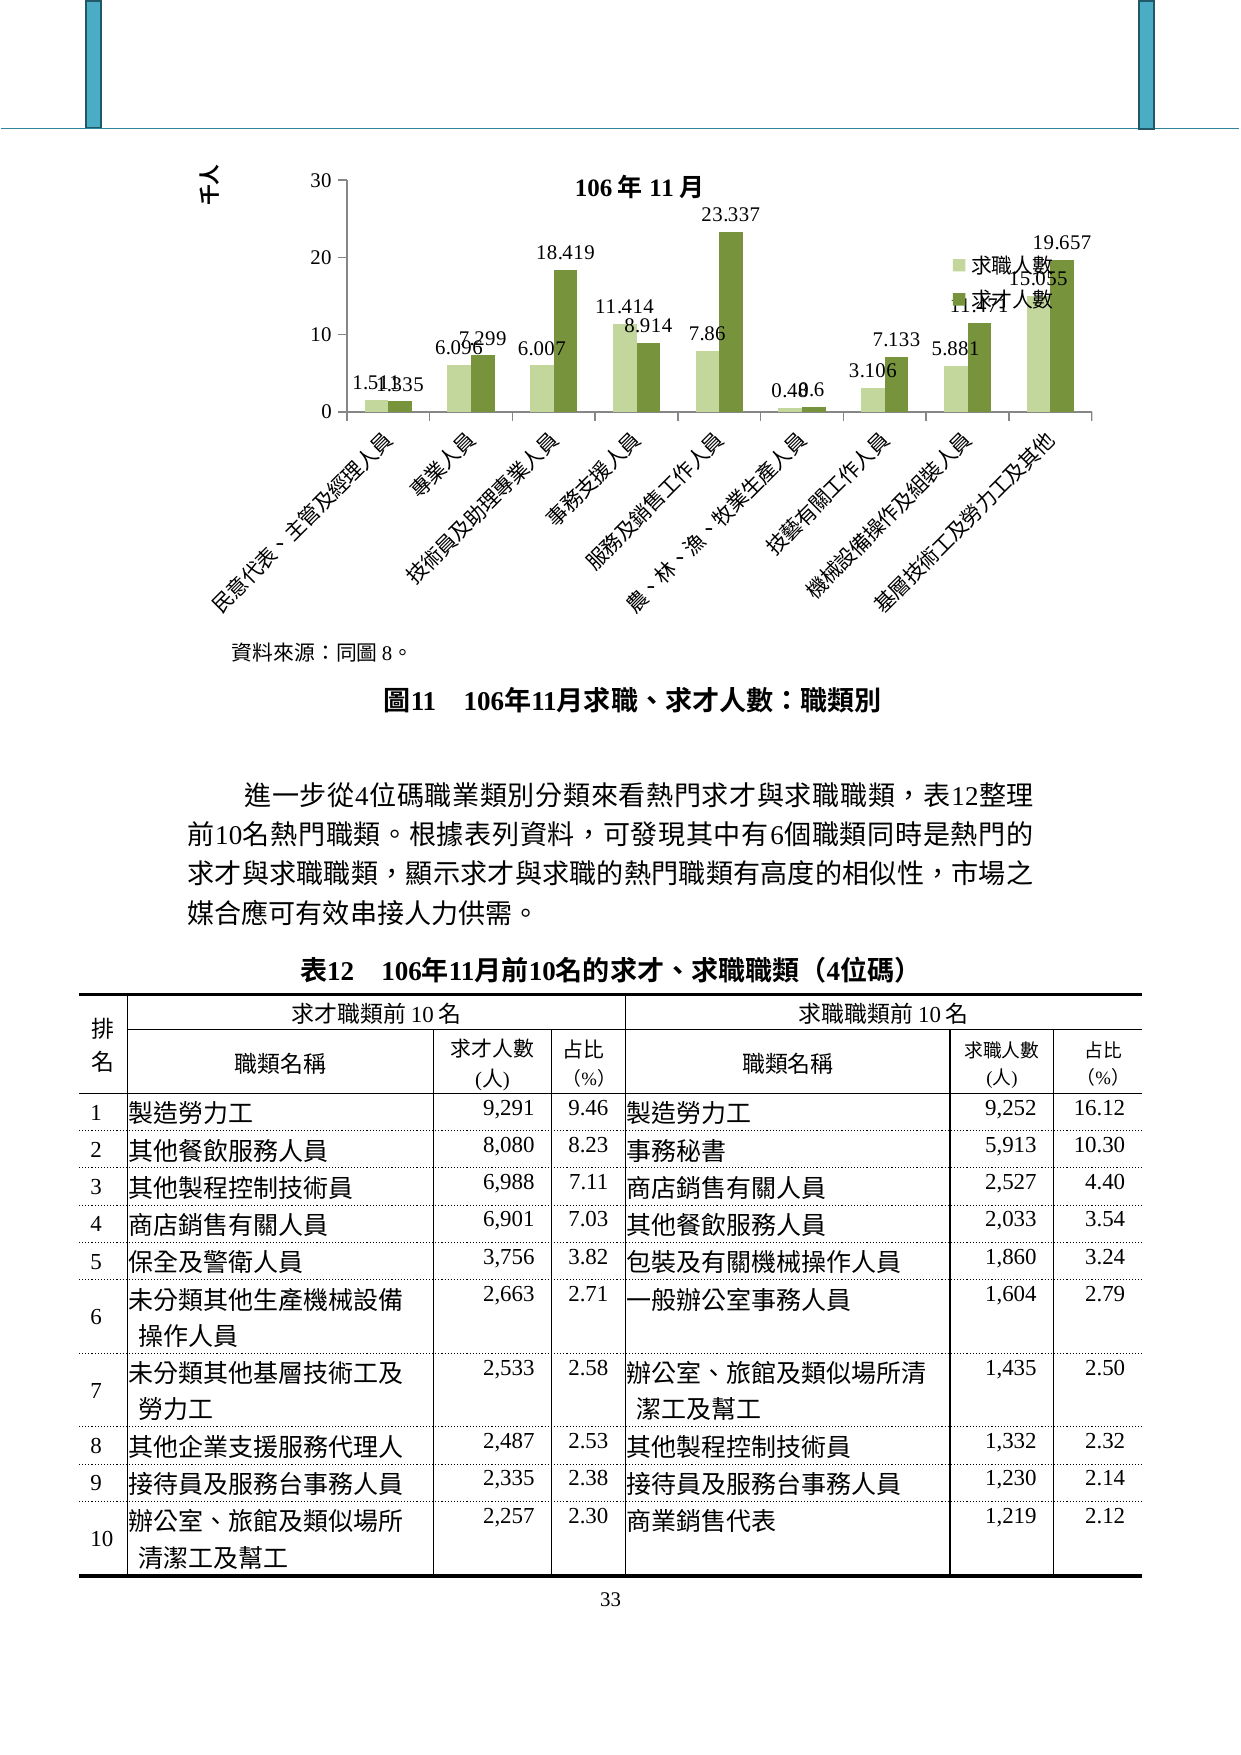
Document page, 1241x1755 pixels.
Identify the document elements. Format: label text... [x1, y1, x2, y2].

table_cell 2.14 [1054, 1464, 1142, 1501]
table_header 排名 [79, 996, 127, 1093]
table_cell 事務秘書 [626, 1130, 949, 1167]
table_cell 1,219 [951, 1501, 1053, 1574]
table_cell 3 [79, 1167, 127, 1204]
table_cell 8,080 [434, 1130, 551, 1167]
table_cell 2,257 [434, 1501, 551, 1574]
table_cell 2,533 [434, 1353, 551, 1426]
table_cell 6,901 [434, 1205, 551, 1242]
table_cell 1 [79, 1094, 127, 1130]
table_cell 3.82 [552, 1242, 625, 1279]
table_cell 求才人數(人) [434, 1030, 551, 1093]
table_cell 9,252 [951, 1094, 1053, 1130]
table_cell 7.11 [552, 1167, 625, 1204]
table_cell 2.32 [1054, 1426, 1142, 1463]
table_cell 9,291 [434, 1094, 551, 1130]
table_cell 7.03 [552, 1205, 625, 1242]
table_cell 商店銷售有關人員 [626, 1167, 949, 1204]
table_cell 2.53 [552, 1426, 625, 1463]
table_cell 2,487 [434, 1426, 551, 1463]
table_cell 占比（%） [1054, 1030, 1142, 1093]
table_header 求才職類前10名 [128, 996, 625, 1029]
table_cell 2.71 [552, 1279, 625, 1353]
table_cell 商業銷售代表 [626, 1501, 949, 1574]
table_cell 商店銷售有關人員 [128, 1205, 433, 1242]
table_cell 8 [79, 1426, 127, 1463]
table_cell 3.54 [1054, 1205, 1142, 1242]
table_cell 3,756 [434, 1242, 551, 1279]
table_cell 5 [79, 1242, 127, 1279]
table_cell 2.38 [552, 1464, 625, 1501]
table_cell 6,988 [434, 1167, 551, 1204]
table_cell 求職人數(人) [951, 1030, 1053, 1093]
table_cell 製造勞力工 [128, 1094, 433, 1130]
table_cell 製造勞力工 [626, 1094, 949, 1130]
table_cell 保全及警衛人員 [128, 1242, 433, 1279]
table_cell 職類名稱 [128, 1030, 433, 1093]
table_cell 3.24 [1054, 1242, 1142, 1279]
table_cell 9 [79, 1464, 127, 1501]
table_cell 5,913 [951, 1130, 1053, 1167]
text 表12 106年11月前10名的求才、求職職類（4位碼） [187, 948, 1034, 988]
table_cell 4 [79, 1205, 127, 1242]
table_cell 6 [79, 1279, 127, 1353]
table_cell 占比（%） [552, 1030, 625, 1093]
table_cell 1,860 [951, 1242, 1053, 1279]
table_cell 其他餐飲服務人員 [626, 1205, 949, 1242]
table_cell 2,033 [951, 1205, 1053, 1242]
table_cell 1,435 [951, 1353, 1053, 1426]
table_cell 辦公室、旅館及類似場所清潔工及幫工 [626, 1353, 949, 1426]
table_cell 辦公室、旅館及類似場所清潔工及幫工 [128, 1501, 433, 1574]
table_cell 接待員及服務台事務人員 [626, 1464, 949, 1501]
table_cell 未分類其他生產機械設備操作人員 [128, 1279, 433, 1353]
table_cell 2 [79, 1130, 127, 1167]
table_cell 4.40 [1054, 1167, 1142, 1204]
table_cell 2.30 [552, 1501, 625, 1574]
table_cell 其他企業支援服務代理人 [128, 1426, 433, 1463]
table_cell 一般辦公室事務人員 [626, 1279, 949, 1353]
text 進一步從4位碼職業類別分類來看熱門求才與求職職類，表12整理前10名熱門職類。根據表列資料，可發現其中有6個職類同時是熱門的求才與求職職類，顯示求才與求職的熱門職類有高度的相似性，市場之媒合應可有效串接人力供需。 [187, 774, 1034, 931]
table_cell 1,604 [951, 1279, 1053, 1353]
text 圖11 106年11月求職、求才人數：職類別 [187, 678, 1034, 718]
table_cell 2,335 [434, 1464, 551, 1501]
table_cell 2.58 [552, 1353, 625, 1426]
table_cell 職類名稱 [626, 1030, 949, 1093]
table_cell 10 [79, 1501, 127, 1574]
table_cell 8.23 [552, 1130, 625, 1167]
table_header 求職職類前10名 [626, 996, 1142, 1029]
text 資料來源：同圖8。 [187, 636, 1034, 666]
table_cell 7 [79, 1353, 127, 1426]
table_cell 2,527 [951, 1167, 1053, 1204]
table_cell 16.12 [1054, 1094, 1142, 1130]
table_cell 2.79 [1054, 1279, 1142, 1353]
table_cell 2.12 [1054, 1501, 1142, 1574]
table_cell 2,663 [434, 1279, 551, 1353]
table_cell 1,230 [951, 1464, 1053, 1501]
table_cell 未分類其他基層技術工及勞力工 [128, 1353, 433, 1426]
table_cell 其他製程控制技術員 [626, 1426, 949, 1463]
table_cell 接待員及服務台事務人員 [128, 1464, 433, 1501]
table_cell 10.30 [1054, 1130, 1142, 1167]
table_cell 2.50 [1054, 1353, 1142, 1426]
table_cell 包裝及有關機械操作人員 [626, 1242, 949, 1279]
table_cell 其他餐飲服務人員 [128, 1130, 433, 1167]
table_cell 9.46 [552, 1094, 625, 1130]
table_cell 其他製程控制技術員 [128, 1167, 433, 1204]
table_cell 1,332 [951, 1426, 1053, 1463]
